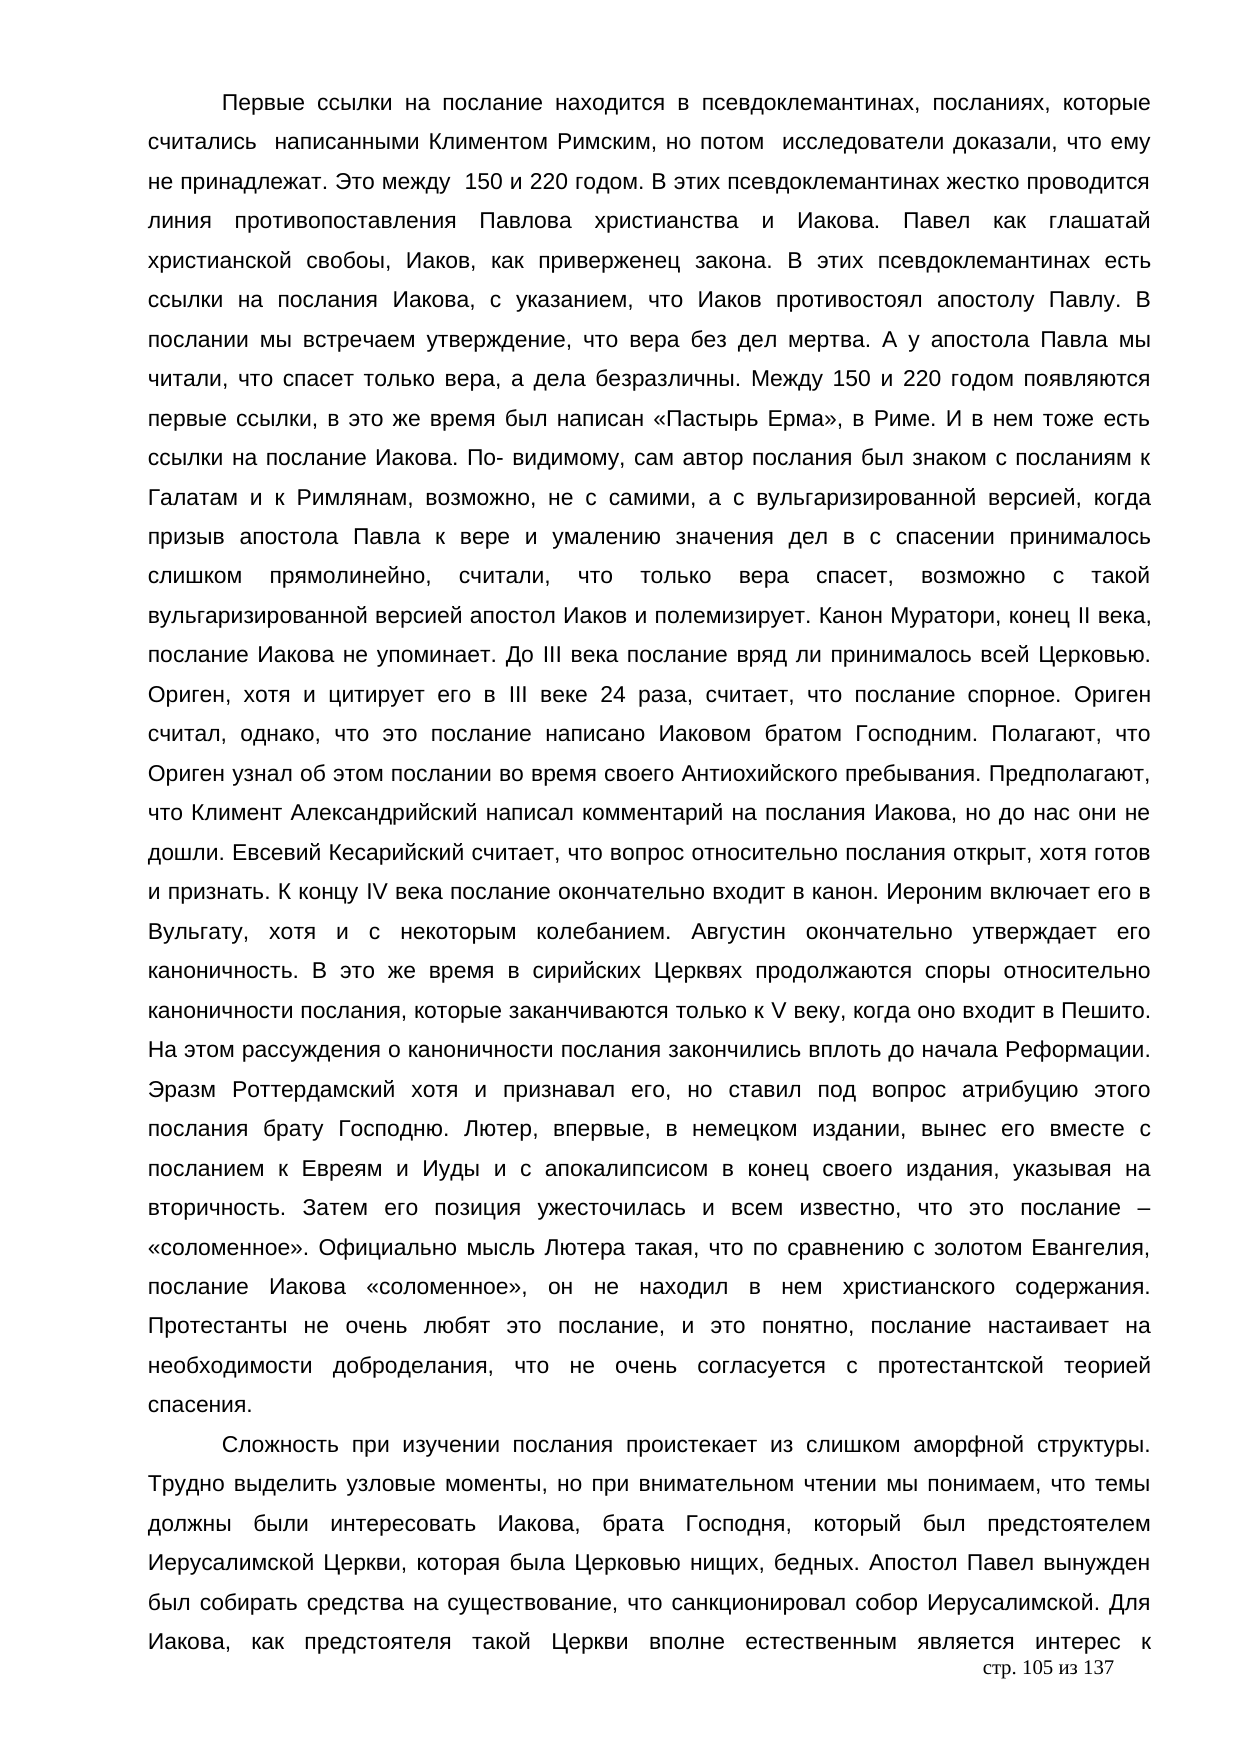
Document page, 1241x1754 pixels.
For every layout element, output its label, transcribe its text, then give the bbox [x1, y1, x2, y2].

text Первые ссылки на послание находится в псевдоклемантинах, посланиях, которые считались написанными Климентом Римским, но потом исследователи доказали, что ему не принадлежат. Это между 150 и 220 годом. В этих псевдоклемантинах жестко проводится линия противопоставления Павлова христианства и Иакова. Павел как глашатай христианской свобоы, Иаков, как приверженец закона. В этих псевдоклемантинах есть ссылки на послания Иакова, с указанием, что Иаков противостоял апостолу Павлу. В послании мы встречаем утверждение, что вера без дел мертва. А у апостола Павла мы читали, что спасет только вера, а дела безразличны. Между 150 и 220 годом появляются первые ссылки, в это же время был написан «Пастырь Ерма», в Риме. И в нем тоже есть ссылки на послание Иакова. По- видимому, сам автор послания был знаком с посланиям к Галатам и к Римлянам, возможно, не с самими, а с вульгаризированной версией, когда призыв апостола Павла к вере и умалению значения дел в с спасении принималось слишком прямолинейно, считали, что только вера спасет, возможно с такой вульгаризированной версией апостол Иаков и полемизирует. Канон Муратори, конец II века, послание Иакова не упоминает. До III века послание вряд ли принималось всей Церковью. Ориген, хотя и цитирует его в III веке 24 раза, считает, что послание спорное. Ориген считал, однако, что это послание написано Иаковом братом Господним. Полагают, что Ориген узнал об этом послании во время своего Антиохийского пребывания. Предполагают, что Климент Александрийский написал комментарий на послания Иакова, но до нас они не дошли. Евсевий Кесарийский считает, что вопрос относительно послания открыт, хотя готов и признать. К концу IV века послание окончательно входит в канон. Иероним включает его в Вульгату, хотя и с некоторым колебанием. Августин окончательно утверждает его каноничность. В это же время в сирийских Церквях продолжаются споры относительно каноничности послания, которые заканчиваются только к V веку, когда оно входит в Пешито. На этом рассуждения о каноничности послания закончились вплоть до начала Реформации. Эразм Роттердамский хотя и признавал его, но ставил под вопрос атрибуцию этого послания брату Господню. Лютер, впервые, в немецком издании, вынес его вместе с посланием к Евреям и Иуды и с апокалипсисом в конец своего издания, указывая на вторичность. Затем его позиция ужесточилась и всем известно, что это послание – «соломенное». Официально мысль Лютера такая, что по сравнению с золотом Евангелия, послание Иакова «соломенное», он не находил в нем христианского содержания. Протестанты не очень любят это послание, и это понятно, послание настаивает на необходимости доброделания, что не очень согласуется с протестантской теорией спасения. [148, 89, 1152, 1418]
text Сложность при изучении послания проистекает из слишком аморфной структуры. Трудно выделить узловые моменты, но при внимательном чтении мы понимаем, что темы должны были интересовать Иакова, брата Господня, который был предстоятелем Иерусалимской Церкви, которая была Церковью нищих, бедных. Апостол Павел вынужден был собирать средства на существование, что санкционировал собор Иерусалимской. Для Иакова, как предстоятеля такой Церкви вполне естественным является интерес к [148, 1431, 1152, 1655]
